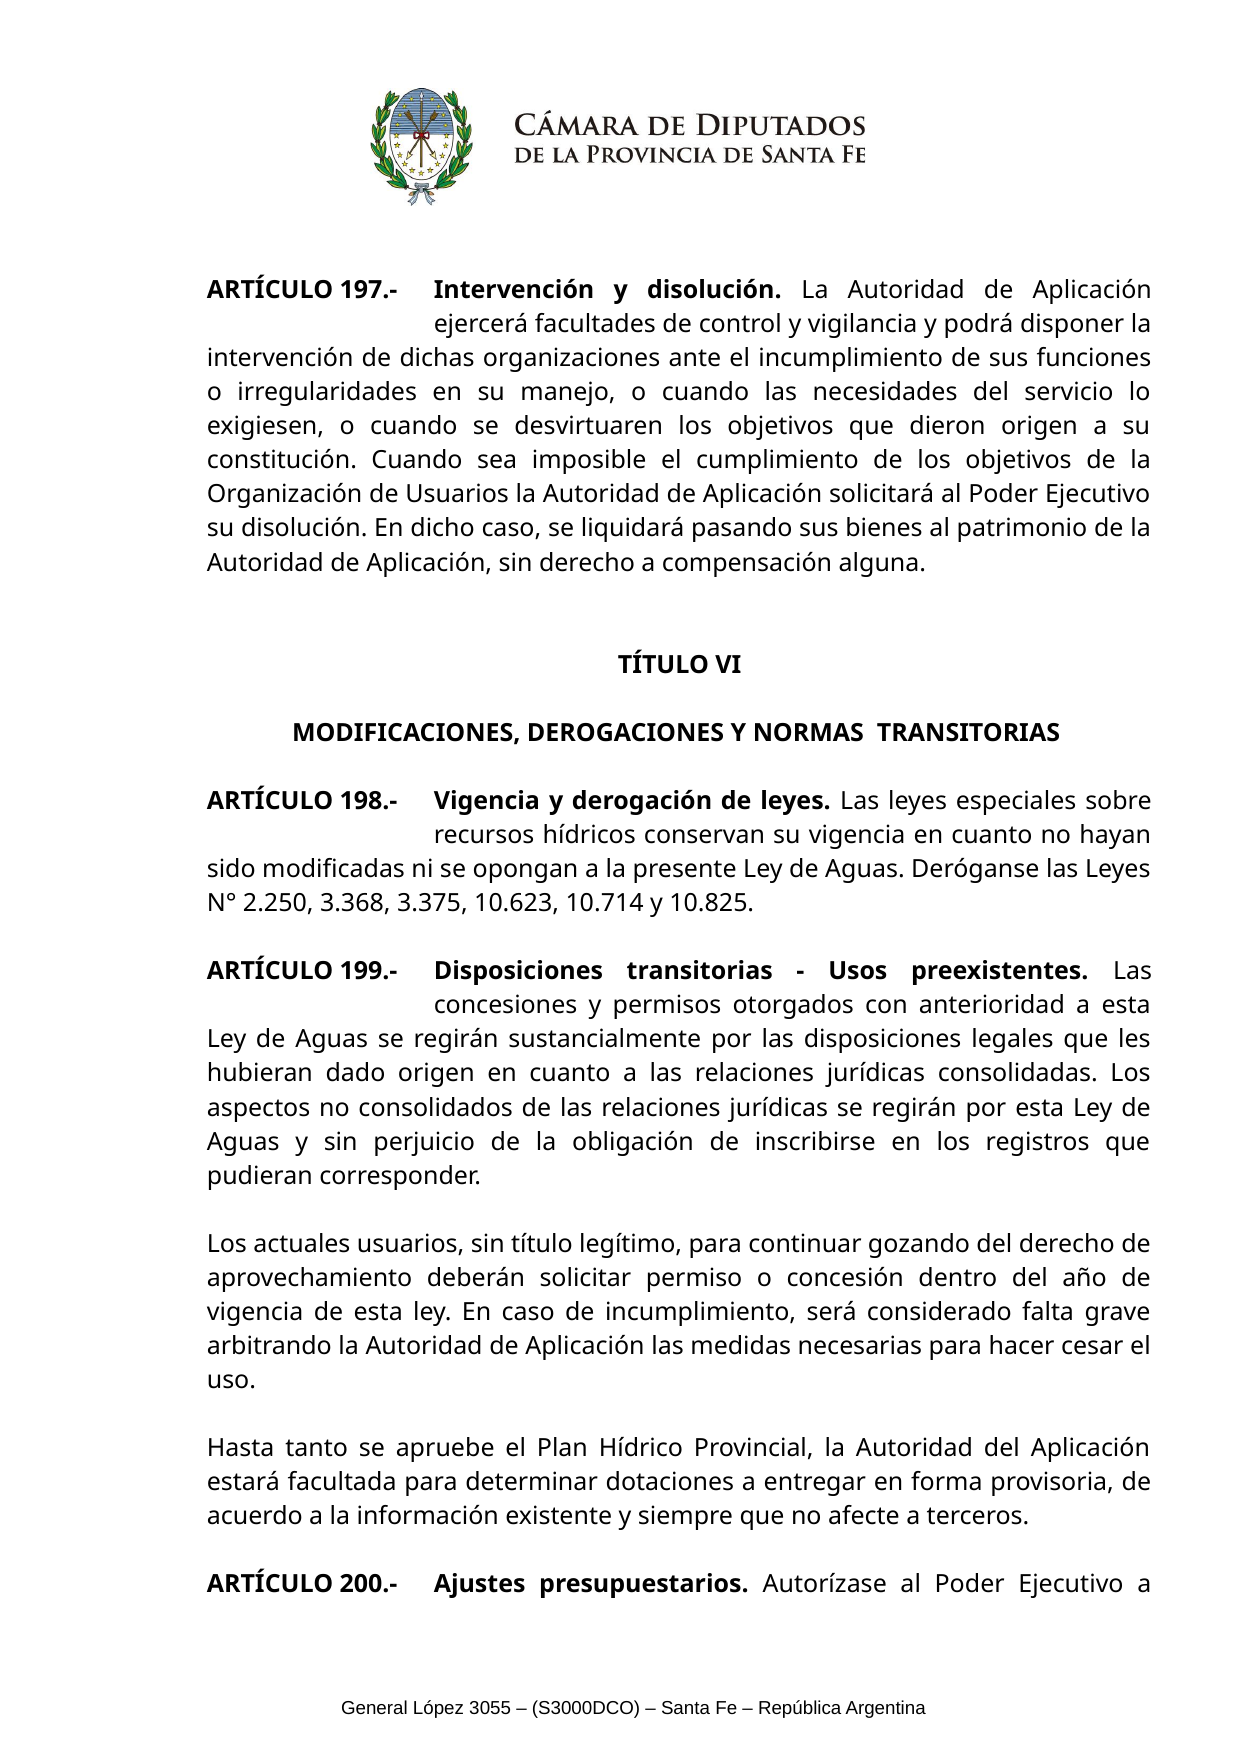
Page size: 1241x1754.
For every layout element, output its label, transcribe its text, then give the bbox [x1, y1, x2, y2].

picture [370, 88, 866, 210]
text Ajustes presupuestarios. Autorízase al Poder Ejecutivo a [433, 1566, 1152, 1600]
text Disposiciones transitorias - Usos preexistentes. Las concesiones y permisos otorgados con anterioridad a esta Ley de Aguas se regirán sustancialmente por las disposiciones legales que les hubieran dado origen en cuanto a las relaciones jurídicas consolidadas. Los aspectos no consolidados de las relaciones jurídicas se regirán por esta Ley de Aguas y sin perjuicio de la obligación de inscribirse en los registros que pudieran corresponder. [207, 953, 1152, 1191]
text MODIFICACIONES, DEROGACIONES Y NORMAS TRANSITORIAS [207, 714, 1152, 748]
text Intervención y disolución. La Autoridad de Aplicación ejercerá facultades de control y vigilancia y podrá disponer la intervención de dichas organizaciones ante el incumplimiento de sus funciones o irregularidades en su manejo, o cuando las necesidades del servicio lo exigiesen, o cuando se desvirtuaren los objetivos que dieron origen a su constitución. Cuando sea imposible el cumplimiento de los objetivos de la Organización de Usuarios la Autoridad de Aplicación solicitará al Poder Ejecutivo su disolución. En dicho caso, se liquidará pasando sus bienes al patrimonio de la Autoridad de Aplicación, sin derecho a compensación alguna. [207, 272, 1152, 578]
table_header ARTÍCULO 197.- [207, 272, 433, 322]
text Hasta tanto se apruebe el Plan Hídrico Provincial, la Autoridad del Aplicación estará facultada para determinar dotaciones a entregar en forma provisoria, de acuerdo a la información existente y siempre que no afecte a terceros. [207, 1430, 1152, 1532]
text Los actuales usuarios, sin título legítimo, para continuar gozando del derecho de aprovechamiento deberán solicitar permiso o concesión dentro del año de vigencia de esta ley. En caso de incumplimiento, será considerado falta grave arbitrando la Autoridad de Aplicación las medidas necesarias para hacer cesar el uso. [207, 1225, 1152, 1396]
table_header ARTÍCULO 199.- [207, 953, 433, 1003]
table_header ARTÍCULO 200.- [207, 1566, 433, 1616]
text Vigencia y derogación de leyes. Las leyes especiales sobre recursos hídricos conservan su vigencia en cuanto no hayan sido modificadas ni se opongan a la presente Ley de Aguas. Deróganse las Leyes N° 2.250, 3.368, 3.375, 10.623, 10.714 y 10.825. [207, 783, 1152, 919]
text TÍTULO VI [207, 646, 1152, 680]
table_header ARTÍCULO 198.- [207, 783, 433, 833]
